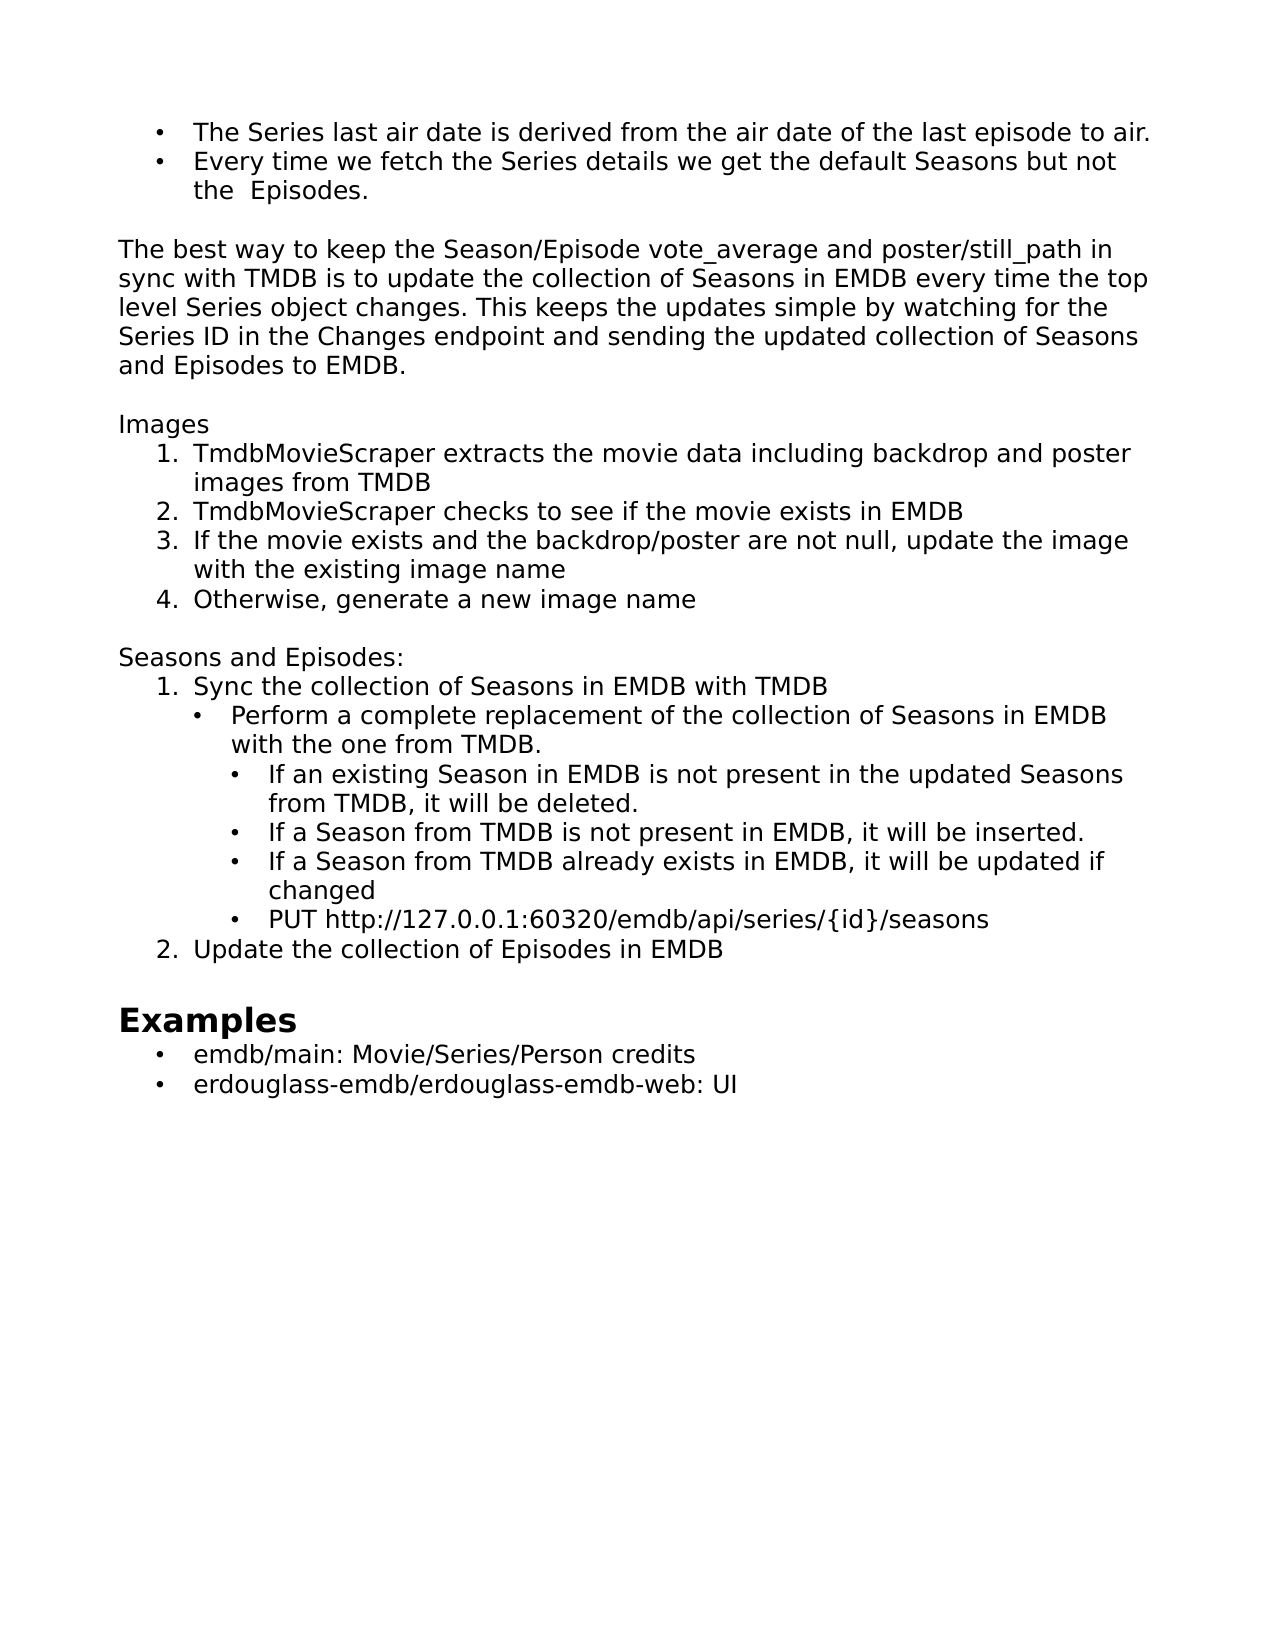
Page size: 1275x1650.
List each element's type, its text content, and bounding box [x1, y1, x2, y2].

list Sync the collection of Seasons in EMDB with TMDB [156, 672, 1157, 701]
list Every time we fetch the Series details we get the default Seasons but not the Episodes. [156, 147, 1157, 206]
list emdb/main: Movie/Series/Person credits [156, 1041, 1157, 1070]
text Images [118, 410, 1157, 439]
text The best way to keep the Season/Episode vote_average and poster/still_path in sync with TMDB is to update the collection of Seasons in EMDB every time the top level Series object changes. This keeps the updates simple by watching for the Series ID in the Changes endpoint and sending the updated collection of Seasons and Episodes to EMDB. [118, 235, 1157, 381]
list erdouglass-emdb/erdouglass-emdb-web: UI [156, 1070, 1157, 1099]
list If the movie exists and the backdrop/poster are not null, update the image with the existing image name [156, 526, 1157, 585]
list If a Season from TMDB already exists in EMDB, it will be updated if changed [231, 847, 1157, 906]
list If a Season from TMDB is not present in EMDB, it will be inserted. [231, 818, 1157, 847]
list TmdbMovieScraper extracts the movie data including backdrop and poster images from TMDB [156, 439, 1157, 497]
list Perform a complete replacement of the collection of Seasons in EMDB with the one from TMDB. [193, 701, 1157, 760]
list The Series last air date is derived from the air date of the last episode to air. [156, 118, 1157, 147]
list PUT http://127.0.0.1:60320/emdb/api/series/{id}/seasons [231, 906, 1157, 935]
list Update the collection of Episodes in EMDB [156, 935, 1157, 964]
text Examples [118, 1002, 1157, 1041]
list If an existing Season in EMDB is not present in the updated Seasons from TMDB, it will be deleted. [231, 760, 1157, 818]
text Seasons and Episodes: [118, 643, 1157, 672]
list TmdbMovieScraper checks to see if the movie exists in EMDB [156, 497, 1157, 526]
list Otherwise, generate a new image name [156, 585, 1157, 614]
